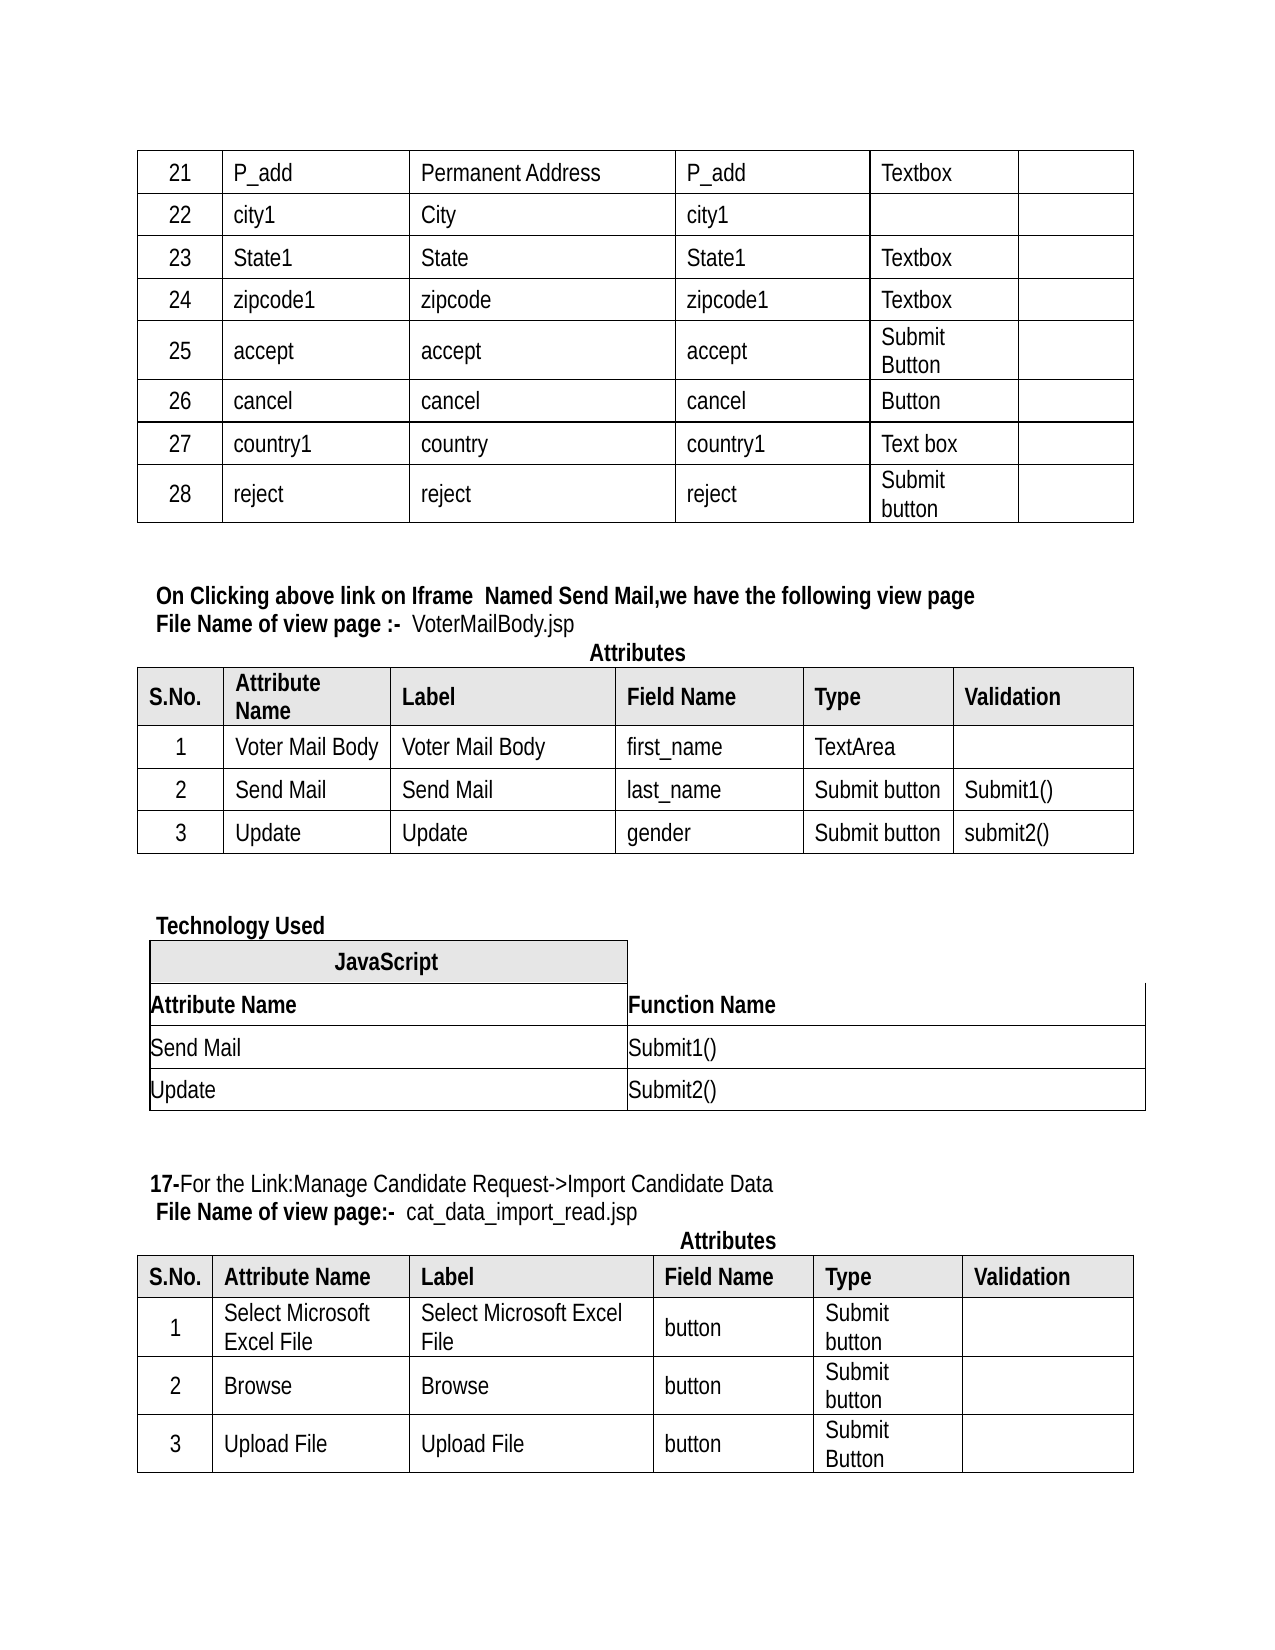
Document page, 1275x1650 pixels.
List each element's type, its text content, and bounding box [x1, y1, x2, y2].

table_cell country1 [676, 423, 869, 464]
text Attributes [150, 638, 1125, 667]
table_cell Submit button [804, 769, 953, 810]
table_header Label [410, 1256, 653, 1297]
text 17-For the Link:Manage Candidate Request->Import Candidate Data [150, 1169, 1125, 1197]
table_cell 22 [138, 194, 222, 235]
table_cell Submit Button [814, 1415, 962, 1472]
table_header Label [391, 668, 615, 725]
table_cell reject [223, 465, 409, 522]
table_cell [871, 194, 1018, 235]
table_cell Submit1() [954, 769, 1133, 810]
table_cell Select Microsoft Excel File [410, 1298, 653, 1356]
table_cell button [654, 1298, 813, 1356]
table_cell State1 [223, 236, 409, 278]
table_cell reject [410, 465, 675, 522]
table_header Type [804, 668, 953, 725]
table_cell Text box [871, 423, 1018, 464]
table_cell [1019, 380, 1133, 421]
text File Name of view page:- cat_data_import_read.jsp [150, 1197, 1125, 1226]
table_cell Send Mail [224, 769, 390, 810]
table_cell cancel [223, 380, 409, 421]
table_header Attribute Name [224, 668, 390, 725]
table_cell 3 [138, 1415, 212, 1472]
table_cell Submit button [814, 1298, 962, 1356]
table_cell [1019, 194, 1133, 235]
table_cell [1019, 279, 1133, 320]
table_cell accept [223, 321, 409, 379]
table_cell 21 [138, 151, 222, 193]
table_header Attribute Name [213, 1256, 409, 1297]
table_cell Voter Mail Body [224, 726, 390, 767]
table_cell city1 [223, 194, 409, 235]
table_cell Browse [410, 1357, 653, 1414]
table_header Field Name [654, 1256, 813, 1297]
table_cell 1 [138, 1298, 212, 1356]
table_cell [963, 1415, 1133, 1472]
table_cell zipcode1 [223, 279, 409, 320]
table_cell zipcode1 [676, 279, 869, 320]
table_cell P_add [676, 151, 869, 193]
table_cell Textbox [871, 236, 1018, 278]
table_cell zipcode [410, 279, 675, 320]
table_cell 26 [138, 380, 222, 421]
table_cell 23 [138, 236, 222, 278]
table_cell Select Microsoft Excel File [213, 1298, 409, 1356]
table_cell Permanent Address [410, 151, 675, 193]
table_cell last_name [616, 769, 803, 810]
table_cell State1 [676, 236, 869, 278]
table_cell Textbox [871, 151, 1018, 193]
table_cell Send Mail [151, 1026, 627, 1068]
table_cell button [654, 1357, 813, 1414]
table_header JavaScript [151, 941, 627, 982]
table_cell country [410, 423, 675, 464]
table_cell [963, 1357, 1133, 1414]
table_cell Attribute Name [151, 984, 627, 1025]
table_cell Submit button [804, 811, 953, 853]
text File Name of view page :- VoterMailBody.jsp [150, 609, 1125, 638]
table_cell [1019, 236, 1133, 278]
table_cell cancel [410, 380, 675, 421]
table_cell 1 [138, 726, 223, 767]
table_cell 2 [138, 769, 223, 810]
table_cell 3 [138, 811, 223, 853]
table_header S.No. [138, 1256, 212, 1297]
text Attributes [150, 1226, 1125, 1254]
table_cell first_name [616, 726, 803, 767]
table_cell Submit button [871, 465, 1018, 522]
table_cell Submit Button [871, 321, 1018, 379]
table_cell Update [391, 811, 615, 853]
table_cell gender [616, 811, 803, 853]
table_cell accept [410, 321, 675, 379]
table_cell 24 [138, 279, 222, 320]
table_cell Voter Mail Body [391, 726, 615, 767]
table_cell 27 [138, 423, 222, 464]
table_cell 25 [138, 321, 222, 379]
table_header Type [814, 1256, 962, 1297]
table_header Validation [963, 1256, 1133, 1297]
table_cell 28 [138, 465, 222, 522]
table_cell Button [871, 380, 1018, 421]
table_cell [1019, 151, 1133, 193]
table_header [628, 940, 1146, 982]
table_cell accept [676, 321, 869, 379]
table_header S.No. [138, 668, 223, 725]
table_cell submit2() [954, 811, 1133, 853]
table_cell Update [224, 811, 390, 853]
table_cell Browse [213, 1357, 409, 1414]
table_cell [1019, 321, 1133, 379]
table_cell TextArea [804, 726, 953, 767]
table_cell city1 [676, 194, 869, 235]
table_cell [963, 1298, 1133, 1356]
table_cell State [410, 236, 675, 278]
table_header Validation [954, 668, 1133, 725]
table_cell country1 [223, 423, 409, 464]
table_cell reject [676, 465, 869, 522]
table_cell Submit1() [628, 1026, 1145, 1068]
table_cell Send Mail [391, 769, 615, 810]
table_cell 2 [138, 1357, 212, 1414]
table_header Field Name [616, 668, 803, 725]
table_cell Update [151, 1069, 627, 1110]
table_cell Upload File [213, 1415, 409, 1472]
table_cell [954, 726, 1133, 767]
table_cell Submit2() [628, 1069, 1145, 1110]
table_cell P_add [223, 151, 409, 193]
table_cell Function Name [628, 983, 1145, 1025]
table_cell Textbox [871, 279, 1018, 320]
table_cell City [410, 194, 675, 235]
table_cell cancel [676, 380, 869, 421]
table_cell Submit button [814, 1357, 962, 1414]
text On Clicking above link on Iframe Named Send Mail,we have the following view page [150, 581, 1125, 609]
table_cell Upload File [410, 1415, 653, 1472]
table_cell [1019, 423, 1133, 464]
table_cell [1019, 465, 1133, 522]
table_cell button [654, 1415, 813, 1472]
text Technology Used [150, 911, 1125, 940]
